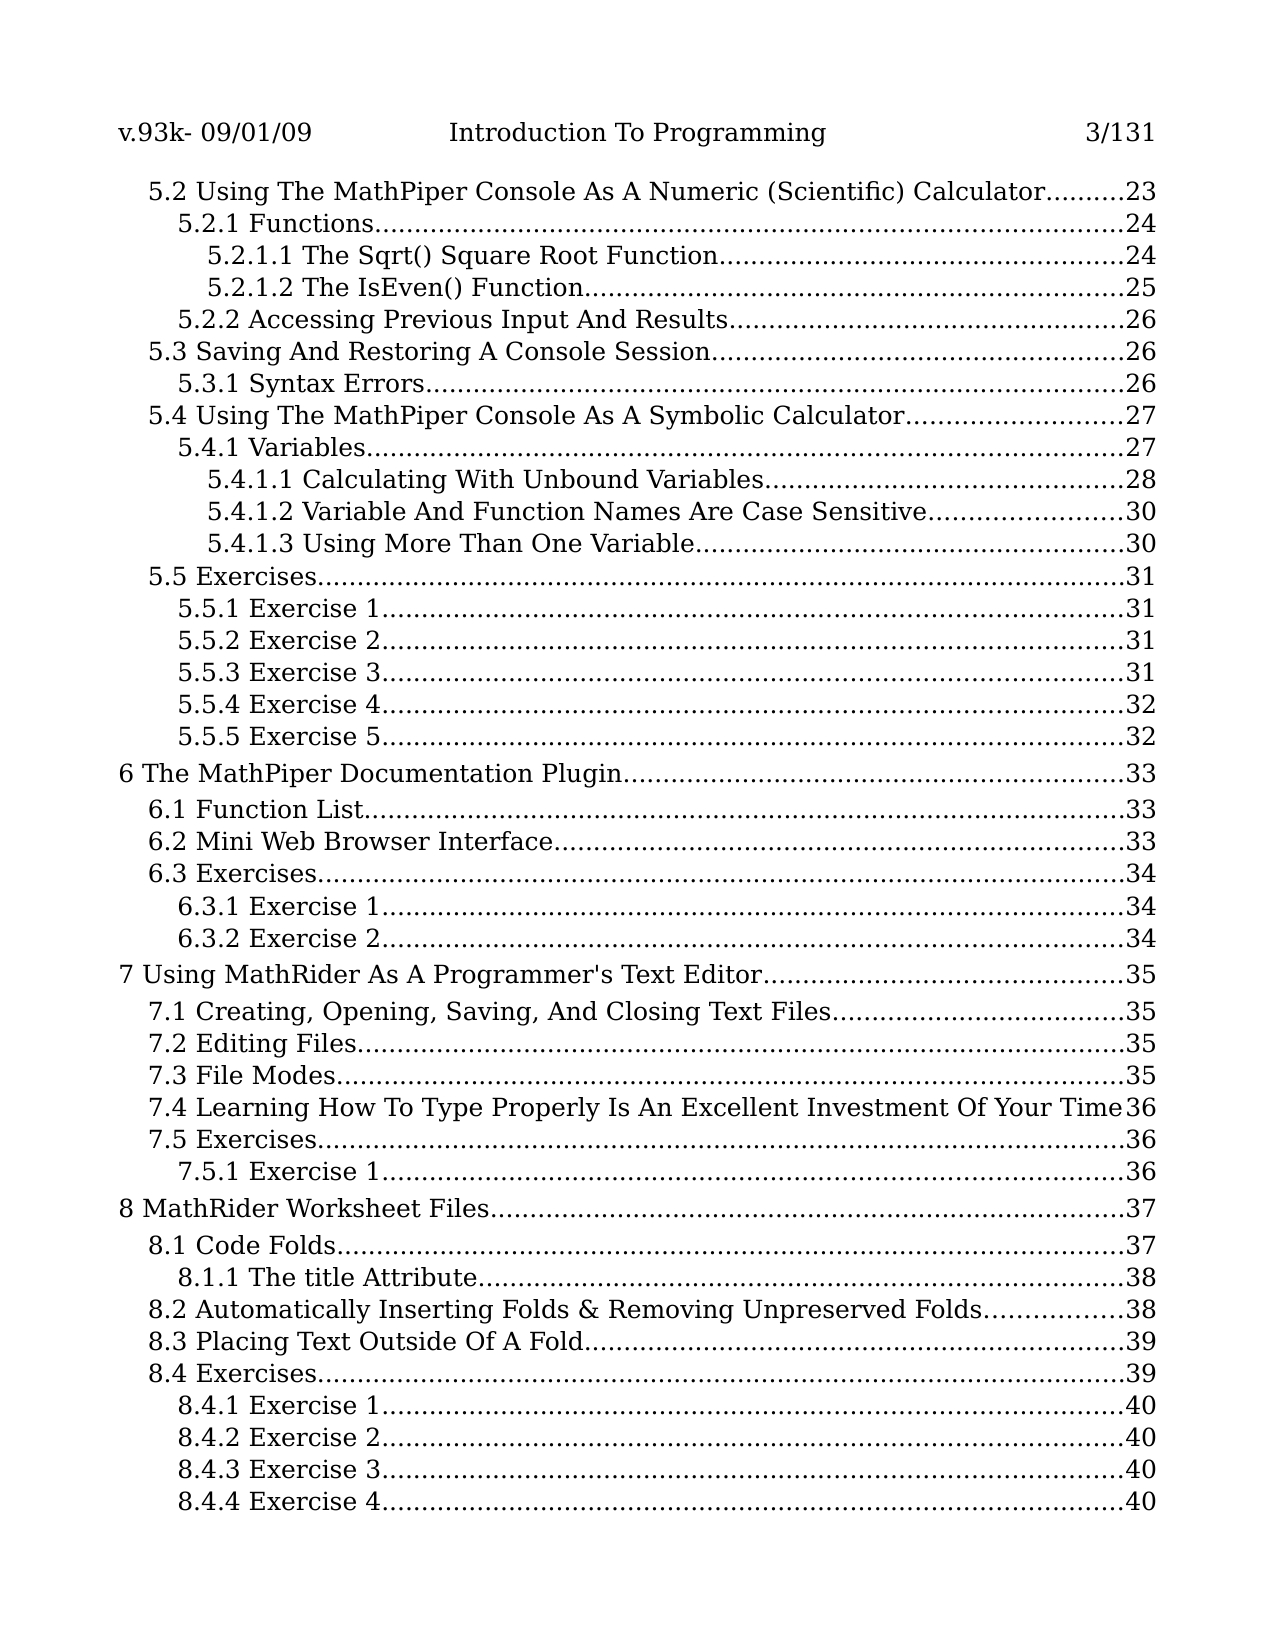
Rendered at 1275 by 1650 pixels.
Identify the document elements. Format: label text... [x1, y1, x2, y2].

text 5.5.2 Exercise 2 31 [177, 626, 1157, 655]
text 8.4.4 Exercise 4 40 [177, 1488, 1157, 1517]
text 8.1 Code Folds 37 [148, 1231, 1157, 1260]
text 8.4.1 Exercise 1 40 [177, 1391, 1157, 1421]
text 5.4.1.3 Using More Than One Variable 30 [207, 530, 1157, 559]
text 6.3.2 Exercise 2 34 [177, 924, 1157, 953]
text 5.4.1.2 Variable And Function Names Are Case Sensitive 30 [207, 498, 1157, 527]
text 5.2.1.2 The IsEven() Function 25 [207, 273, 1157, 302]
text 5.2.2 Accessing Previous Input And Results 26 [177, 305, 1157, 334]
text 8 MathRider Worksheet Files 37 [118, 1194, 1157, 1223]
text 5.3.1 Syntax Errors 26 [177, 369, 1157, 398]
text 8.4 Exercises 39 [148, 1359, 1157, 1388]
text 5.5.1 Exercise 1 31 [177, 594, 1157, 623]
text 8.4.3 Exercise 3 40 [177, 1456, 1157, 1485]
text 5.5.3 Exercise 3 31 [177, 658, 1157, 687]
text 5.2.1.1 The Sqrt() Square Root Function 24 [207, 241, 1157, 270]
text 7 Using MathRider As A Programmer's Text Editor 35 [118, 961, 1157, 990]
text 8.4.2 Exercise 2 40 [177, 1423, 1157, 1453]
text 6.3.1 Exercise 1 34 [177, 892, 1157, 921]
text 8.1.1 The title Attribute 38 [177, 1263, 1157, 1292]
text 6 The MathPiper Documentation Plugin 33 [118, 759, 1157, 788]
text 7.5 Exercises 36 [148, 1126, 1157, 1155]
text 5.3 Saving And Restoring A Console Session 26 [148, 337, 1157, 366]
text 5.4.1 Variables 27 [177, 433, 1157, 463]
text 6.2 Mini Web Browser Interface 33 [148, 828, 1157, 857]
text 6.3 Exercises 34 [148, 860, 1157, 889]
text 5.5 Exercises 31 [148, 562, 1157, 591]
text 5.5.5 Exercise 5 32 [177, 722, 1157, 751]
text 5.5.4 Exercise 4 32 [177, 690, 1157, 719]
text 5.4.1.1 Calculating With Unbound Variables 28 [207, 466, 1157, 495]
text 6.1 Function List 33 [148, 796, 1157, 825]
text 7.4 Learning How To Type Properly Is An Excellent Investment Of Your Time 36 [148, 1093, 1157, 1123]
text 8.3 Placing Text Outside Of A Fold 39 [148, 1327, 1157, 1356]
text 5.4 Using The MathPiper Console As A Symbolic Calculator 27 [148, 401, 1157, 431]
text 7.1 Creating, Opening, Saving, And Closing Text Files 35 [148, 997, 1157, 1026]
text 7.3 File Modes 35 [148, 1061, 1157, 1091]
text 5.2 Using The MathPiper Console As A Numeric (Scientific) Calculator 23 [148, 177, 1157, 206]
text 8.2 Automatically Inserting Folds & Removing Unpreserved Folds 38 [148, 1295, 1157, 1324]
text 7.5.1 Exercise 1 36 [177, 1158, 1157, 1187]
text 5.2.1 Functions 24 [177, 209, 1157, 238]
text 7.2 Editing Files 35 [148, 1029, 1157, 1058]
